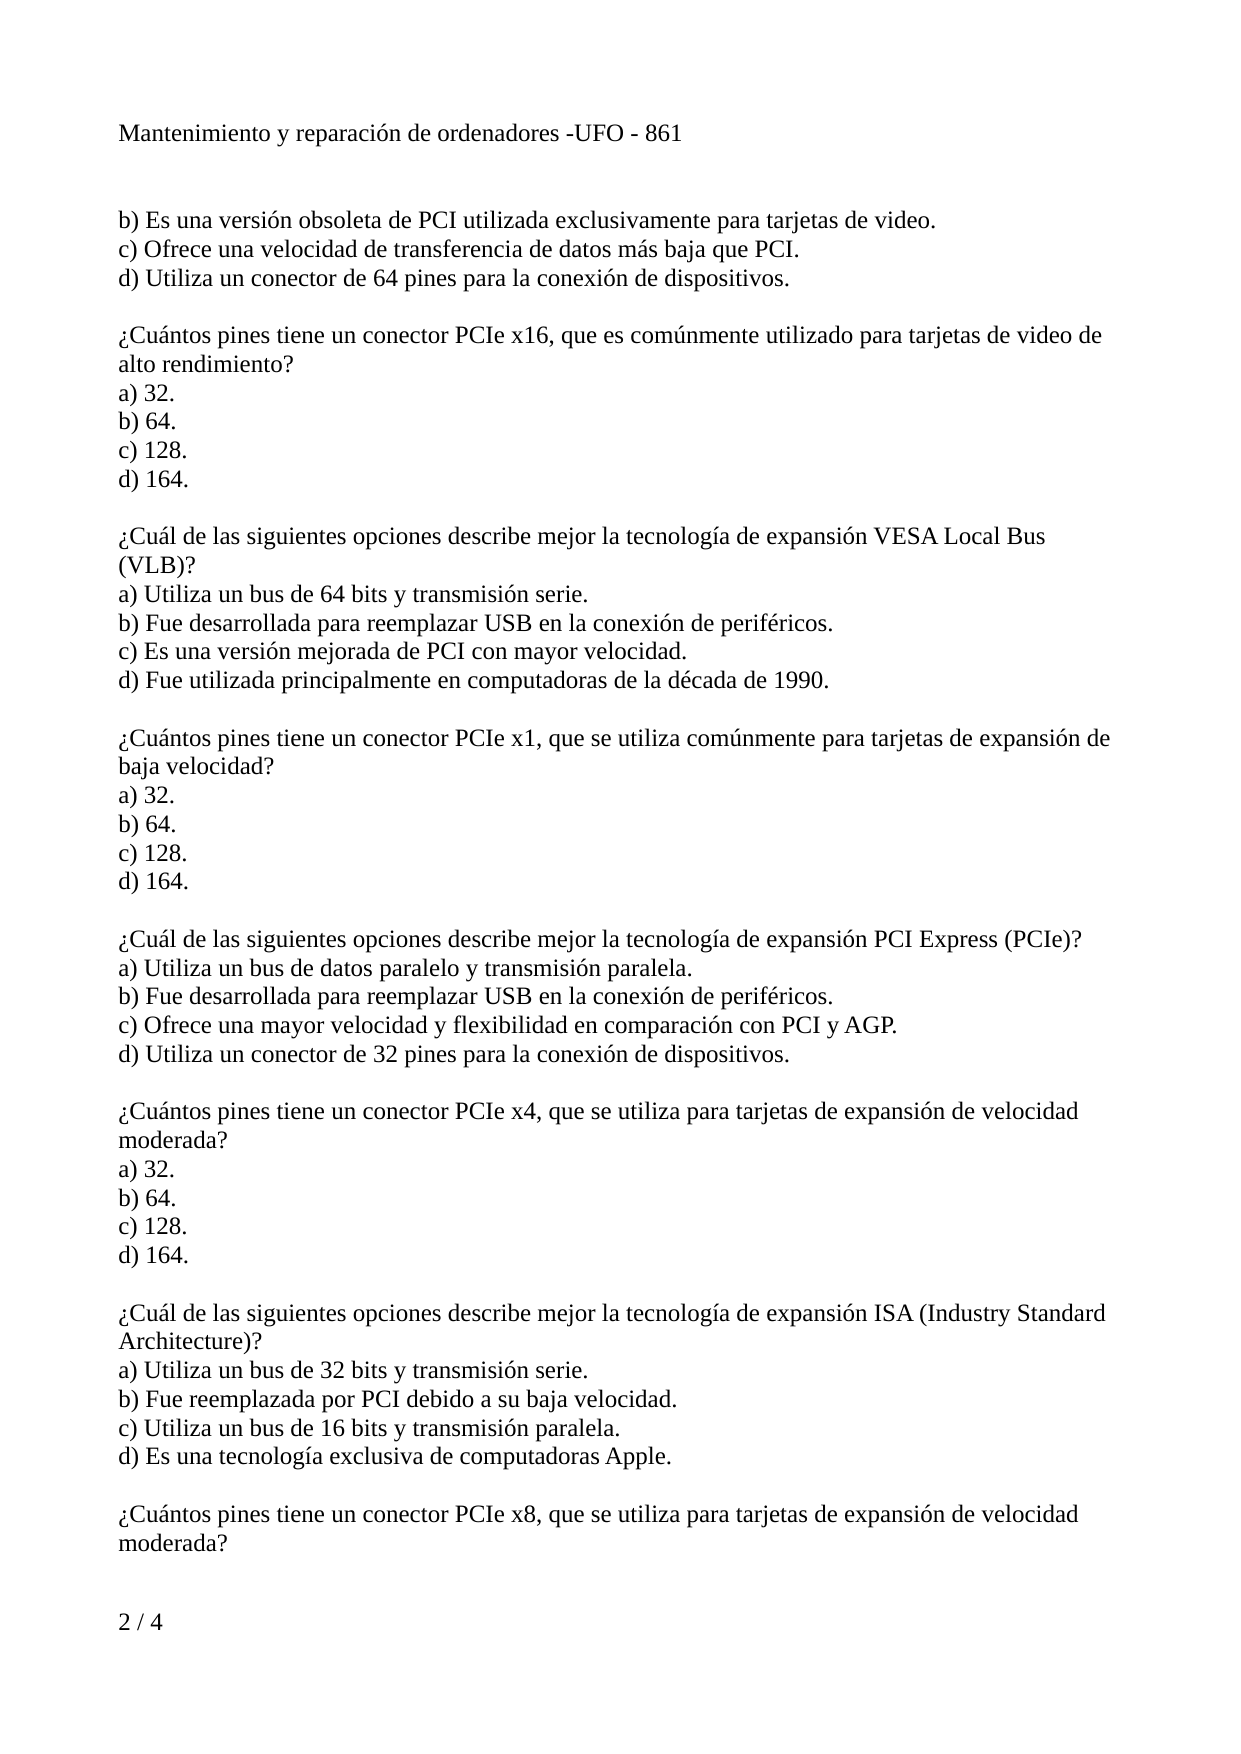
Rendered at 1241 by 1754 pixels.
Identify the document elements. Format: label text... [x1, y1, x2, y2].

text c) 128. [118, 838, 1122, 866]
text c) Ofrece una velocidad de transferencia de datos más baja que PCI. [118, 234, 1122, 263]
text b) Fue reemplazada por PCI debido a su baja velocidad. [118, 1384, 1122, 1413]
text ¿Cuál de las siguientes opciones describe mejor la tecnología de expansión VESA Local Bus (VLB)? [118, 521, 1122, 579]
text d) 164. [118, 464, 1122, 493]
text a) 32. [118, 1154, 1122, 1183]
text d) Fue utilizada principalmente en computadoras de la década de 1990. [118, 665, 1122, 694]
text b) Fue desarrollada para reemplazar USB en la conexión de periféricos. [118, 981, 1122, 1010]
text d) Utiliza un conector de 32 pines para la conexión de dispositivos. [118, 1039, 1122, 1068]
text ¿Cuántos pines tiene un conector PCIe x4, que se utiliza para tarjetas de expansión de velocidad moderada? [118, 1096, 1122, 1154]
text b) 64. [118, 406, 1122, 435]
text c) 128. [118, 1211, 1122, 1240]
text ¿Cuántos pines tiene un conector PCIe x16, que es comúnmente utilizado para tarjetas de video de alto rendimiento? [118, 320, 1122, 378]
text d) Es una tecnología exclusiva de computadoras Apple. [118, 1441, 1122, 1470]
text a) Utiliza un bus de 64 bits y transmisión serie. [118, 579, 1122, 608]
text ¿Cuál de las siguientes opciones describe mejor la tecnología de expansión PCI Express (PCIe)? [118, 924, 1122, 953]
text c) Ofrece una mayor velocidad y flexibilidad en comparación con PCI y AGP. [118, 1010, 1122, 1039]
text ¿Cuántos pines tiene un conector PCIe x1, que se utiliza comúnmente para tarjetas de expansión de baja velocidad? [118, 723, 1122, 780]
text b) 64. [118, 809, 1122, 838]
text a) 32. [118, 780, 1122, 809]
text c) Es una versión mejorada de PCI con mayor velocidad. [118, 636, 1122, 665]
text d) 164. [118, 866, 1122, 895]
text d) 164. [118, 1240, 1122, 1269]
text a) Utiliza un bus de 32 bits y transmisión serie. [118, 1355, 1122, 1384]
text ¿Cuál de las siguientes opciones describe mejor la tecnología de expansión ISA (Industry Standard Architecture)? [118, 1298, 1122, 1355]
text c) 128. [118, 435, 1122, 464]
text b) Fue desarrollada para reemplazar USB en la conexión de periféricos. [118, 608, 1122, 636]
text d) Utiliza un conector de 64 pines para la conexión de dispositivos. [118, 263, 1122, 291]
text c) Utiliza un bus de 16 bits y transmisión paralela. [118, 1413, 1122, 1441]
text a) Utiliza un bus de datos paralelo y transmisión paralela. [118, 953, 1122, 981]
text a) 32. [118, 378, 1122, 406]
text b) Es una versión obsoleta de PCI utilizada exclusivamente para tarjetas de video. [118, 205, 1122, 234]
text ¿Cuántos pines tiene un conector PCIe x8, que se utiliza para tarjetas de expansión de velocidad moderada? [118, 1499, 1122, 1556]
text b) 64. [118, 1183, 1122, 1211]
